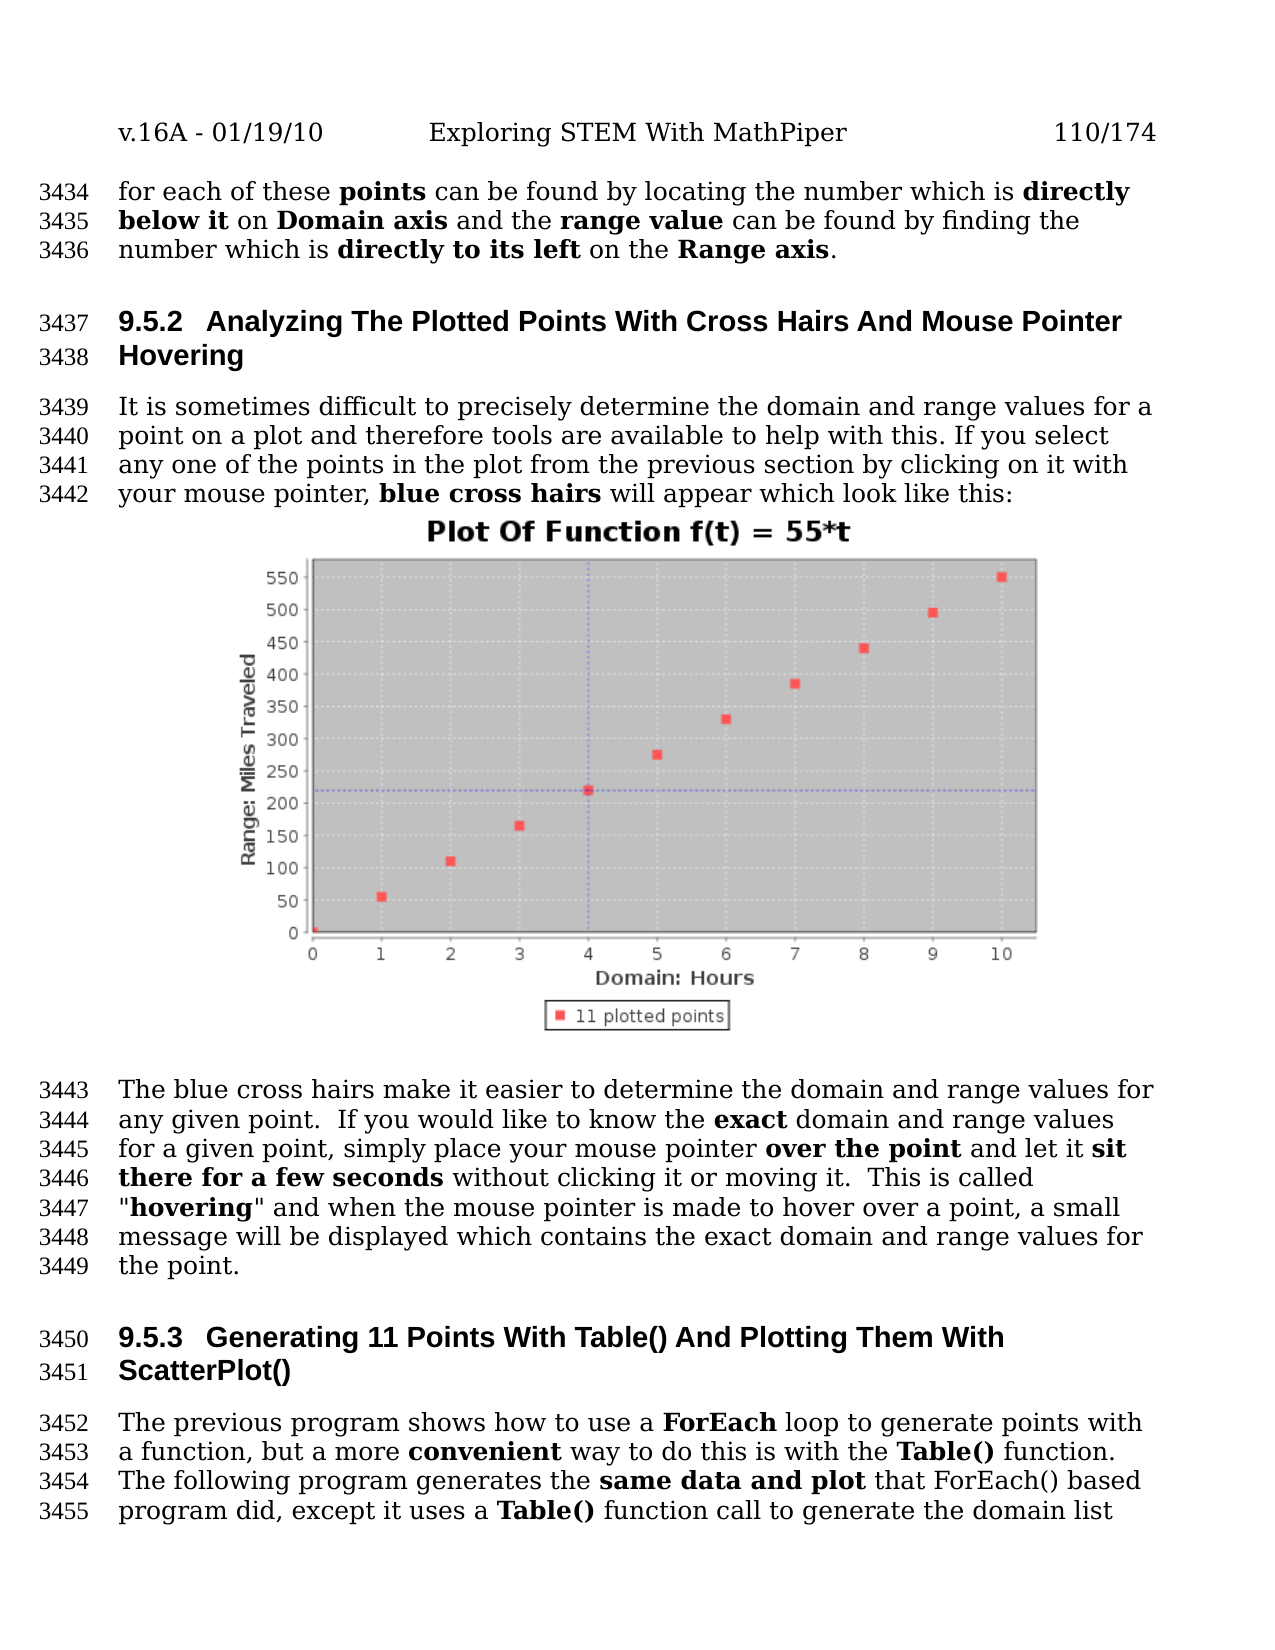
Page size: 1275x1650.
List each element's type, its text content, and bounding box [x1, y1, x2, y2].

text for each of these points can be found by locating the number which is directly below it on Domain axis and the range value can be found by finding the number which is directly to its left on the Range axis. [118, 177, 1157, 265]
subtitle Analyzing The Plotted Points With Cross Hairs And Mouse Pointer Hovering [118, 304, 1157, 371]
text The blue cross hairs make it easier to determine the domain and range values for any given point. If you would like to know the exact domain and range values for a given point, simply place your mouse pointer over the point and let it sit there for a few seconds without clicking it or moving it. This is called "hovering" and when the mouse pointer is made to hover over a point, a small message will be displayed which contains the exact domain and range values for the point. [118, 1076, 1157, 1281]
picture [222, 515, 1053, 1032]
text It is sometimes difficult to precisely determine the domain and range values for a point on a plot and therefore tools are available to help with this. If you select any one of the points in the plot from the previous section by clicking on it with your mouse pointer, blue cross hairs will appear which look like this: [118, 392, 1157, 509]
subtitle Generating 11 Points With Table() And Plotting Them With ScatterPlot() [118, 1319, 1157, 1387]
text The previous program shows how to use a ForEach loop to generate points with a function, but a more convenient way to do this is with the Table() function. The following program generates the same data and plot that ForEach() based program did, except it uses a Table() function call to generate the domain list [118, 1408, 1157, 1525]
